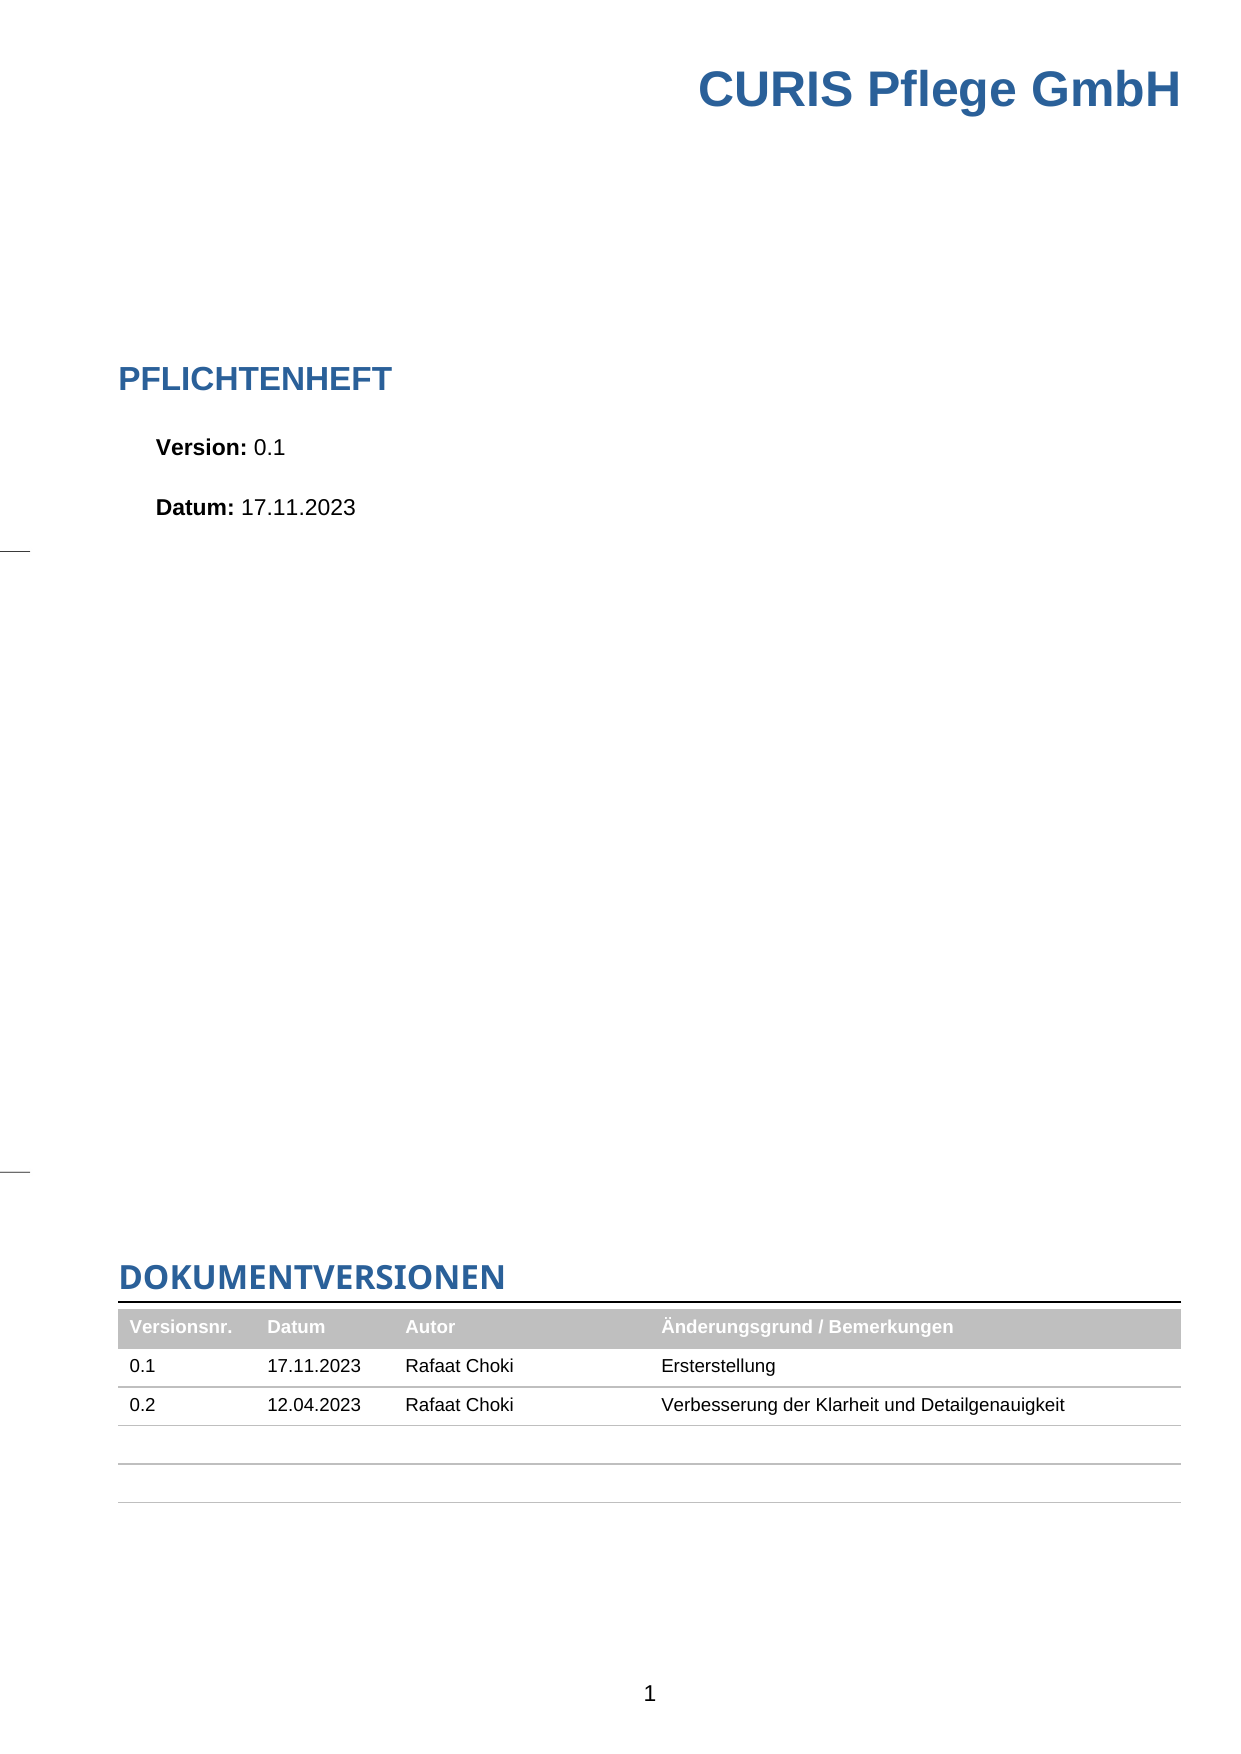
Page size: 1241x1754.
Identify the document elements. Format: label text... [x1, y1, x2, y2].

table_cell [650, 1426, 1181, 1463]
text Datum: 17.11.2023 [156, 494, 1181, 520]
table_header Datum [256, 1309, 394, 1348]
text Version: 0.1 [156, 433, 1181, 460]
table_cell [650, 1465, 1181, 1501]
picture [0, 0, 1241, 1686]
table_cell 17.11.2023 [256, 1349, 394, 1386]
table_cell 12.04.2023 [256, 1388, 394, 1424]
table_cell [394, 1426, 650, 1463]
table_cell [118, 1426, 256, 1463]
table_cell Rafaat Choki [394, 1349, 650, 1386]
text Pflichtenheft [118, 359, 1181, 398]
table_cell 0.1 [118, 1349, 256, 1386]
table_header Autor [394, 1309, 650, 1348]
table_cell [394, 1465, 650, 1501]
table_header Versionsnr. [118, 1309, 256, 1348]
table_cell Rafaat Choki [394, 1388, 650, 1424]
subtitle DOKUMENTVERSIONEN [118, 1253, 1181, 1301]
table_cell 0.2 [118, 1388, 256, 1424]
table_cell [256, 1426, 394, 1463]
table_header Änderungsgrund / Bemerkungen [650, 1309, 1181, 1348]
table_cell Verbesserung der Klarheit und Detailgenauigkeit [650, 1388, 1181, 1424]
table_cell Ersterstellung [650, 1349, 1181, 1386]
table_cell [256, 1465, 394, 1501]
table_cell [118, 1465, 256, 1501]
